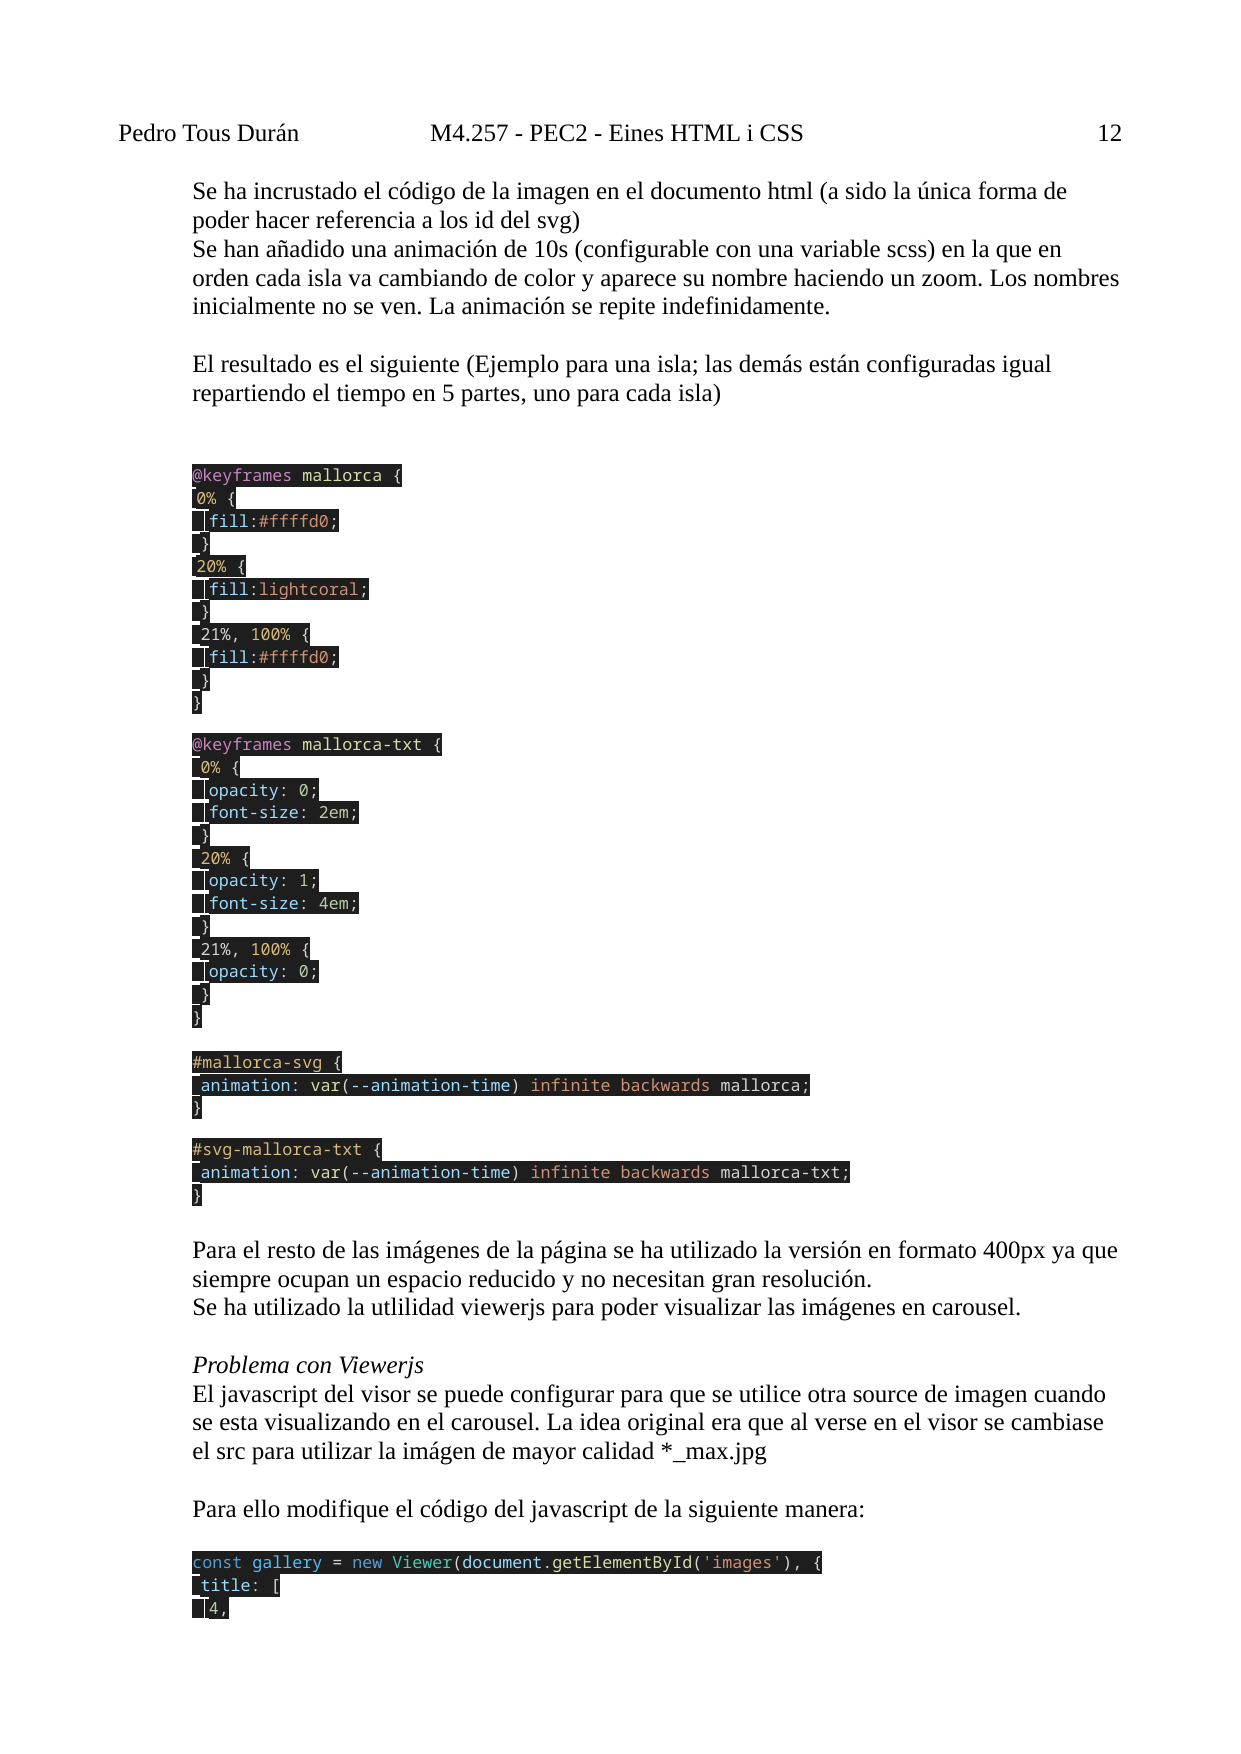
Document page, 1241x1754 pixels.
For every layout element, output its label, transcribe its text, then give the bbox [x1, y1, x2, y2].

text 20% { [192, 846, 1122, 869]
text El javascript del visor se puede configurar para que se utilice otra source de imagen cuando se esta visualizando en el carousel. La idea original era que al verse en el visor se cambiase el src para utilizar la imágen de mayor calidad *_max.jpg [192, 1379, 1122, 1465]
text } [192, 1183, 1122, 1206]
text #mallorca-svg { [192, 1051, 1122, 1073]
text font-size: 4em; [192, 892, 1122, 914]
text } [192, 532, 1122, 555]
text animation: var(--animation-time) infinite backwards mallorca-txt; [192, 1161, 1122, 1183]
text 21%, 100% { [192, 623, 1122, 646]
text opacity: 0; [192, 778, 1122, 801]
text 0% { [192, 487, 1122, 509]
text } [192, 824, 1122, 846]
text } [192, 691, 1122, 714]
text Problema con Viewerjs [192, 1350, 1122, 1379]
text opacity: 1; [192, 869, 1122, 892]
text 4, [192, 1597, 1122, 1619]
text 0% { [192, 756, 1122, 778]
text El resultado es el siguiente (Ejemplo para una isla; las demás están configuradas igual repartiendo el tiempo en 5 partes, uno para cada isla) [192, 349, 1122, 406]
text @keyframes mallorca { [192, 464, 1122, 487]
text Para ello modifique el código del javascript de la siguiente manera: [192, 1494, 1122, 1522]
text fill:lightcoral; [192, 577, 1122, 600]
text opacity: 0; [192, 960, 1122, 983]
text } [192, 1096, 1122, 1119]
text #svg-mallorca-txt { [192, 1138, 1122, 1161]
text } [192, 668, 1122, 691]
text const gallery = new Viewer(document.getElementById('images'), { [192, 1551, 1122, 1574]
text animation: var(--animation-time) infinite backwards mallorca; [192, 1073, 1122, 1096]
text Para el resto de las imágenes de la página se ha utilizado la versión en formato 400px ya que siempre ocupan un espacio reducido y no necesitan gran resolución. [192, 1235, 1122, 1292]
text } [192, 1005, 1122, 1028]
text Se han añadido una animación de 10s (configurable con una variable scss) en la que en orden cada isla va cambiando de color y aparece su nombre haciendo un zoom. Los nombres inicialmente no se ven. La animación se repite indefinidamente. [192, 234, 1122, 320]
text 20% { [192, 555, 1122, 577]
text 21%, 100% { [192, 937, 1122, 960]
text @keyframes mallorca-txt { [192, 733, 1122, 756]
text } [192, 914, 1122, 937]
text } [192, 600, 1122, 623]
text title: [ [192, 1574, 1122, 1597]
text fill:#ffffd0; [192, 509, 1122, 532]
text } [192, 983, 1122, 1005]
text font-size: 2em; [192, 801, 1122, 824]
text Se ha incrustado el código de la imagen en el documento html (a sido la única forma de poder hacer referencia a los id del svg) [192, 176, 1122, 234]
text Se ha utilizado la utlilidad viewerjs para poder visualizar las imágenes en carousel. [192, 1292, 1122, 1321]
text fill:#ffffd0; [192, 646, 1122, 668]
